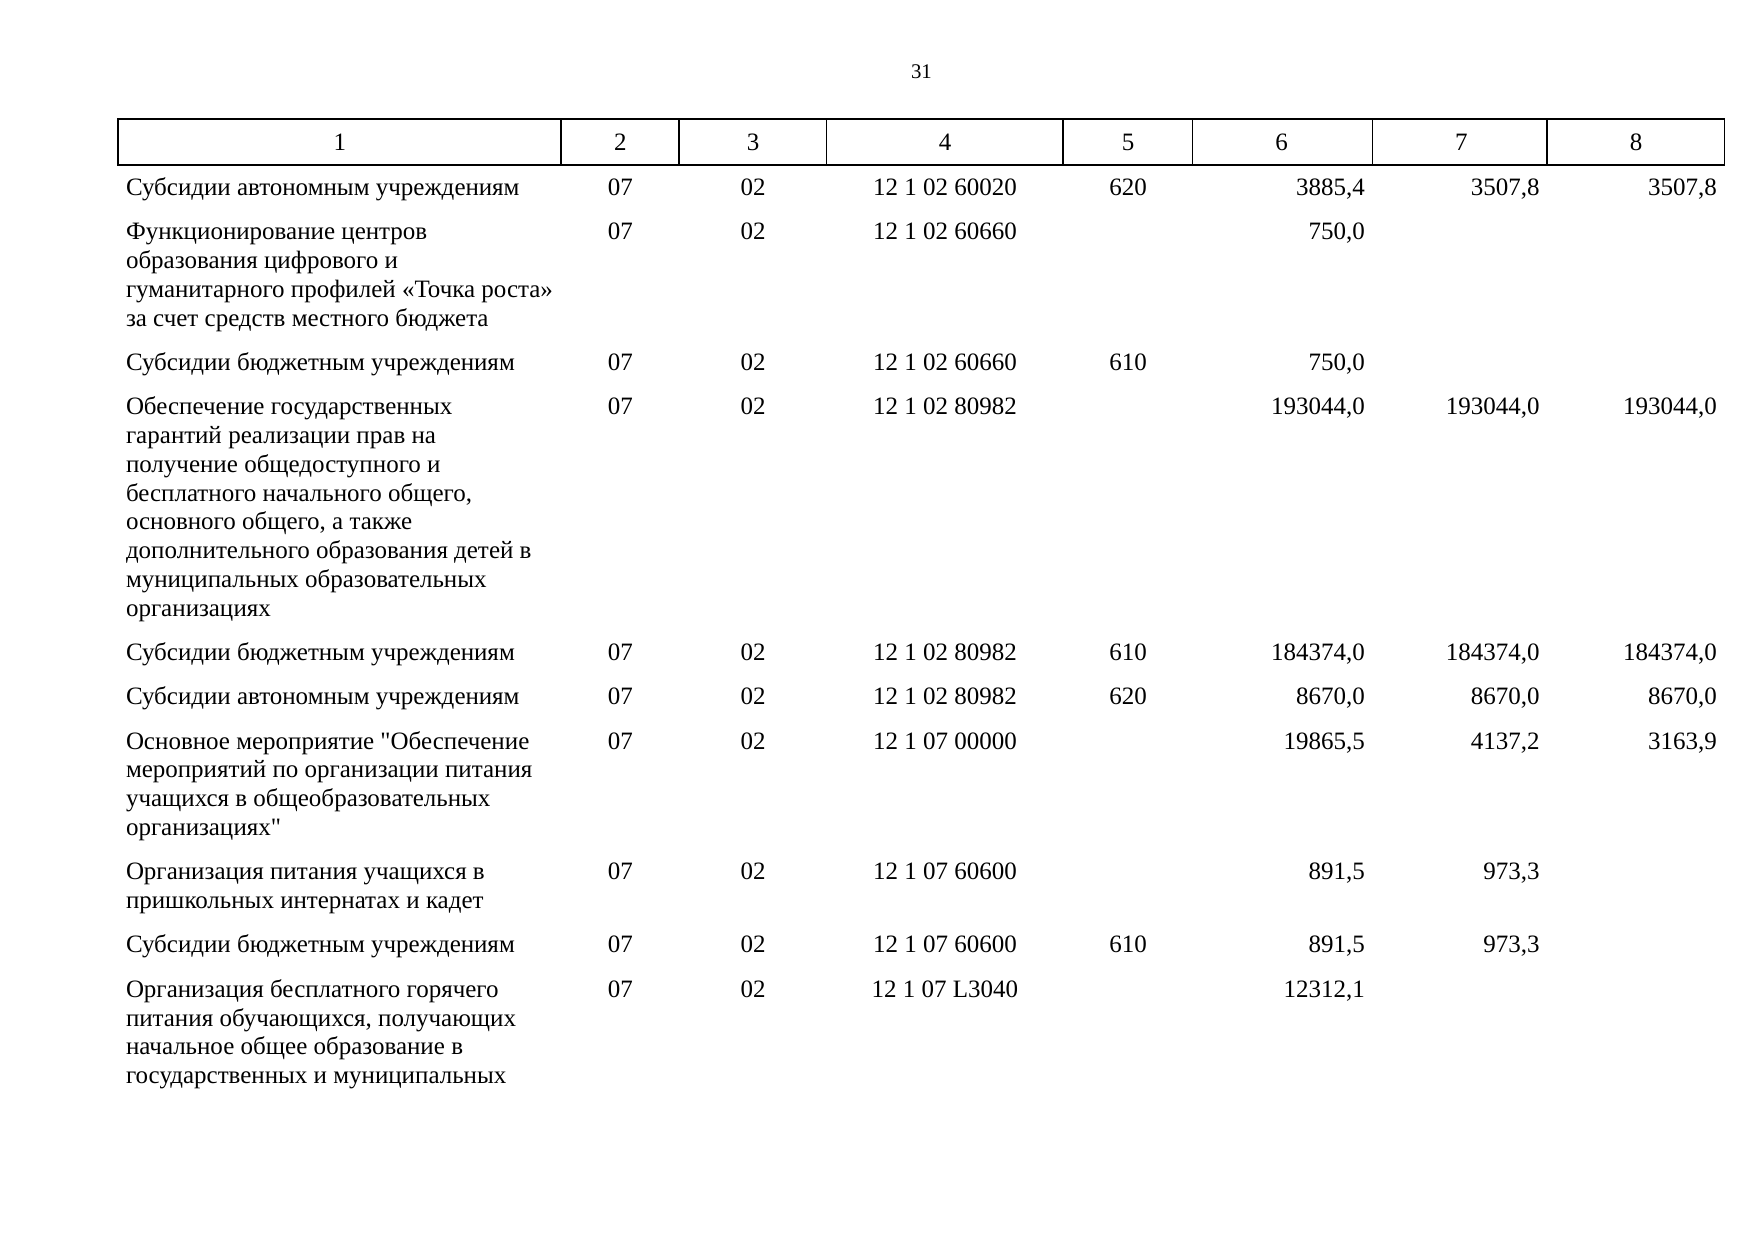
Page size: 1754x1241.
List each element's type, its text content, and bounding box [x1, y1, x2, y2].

table_cell Основное мероприятие "Обеспечение мероприятий по организации питания учащихся в общеобразовательных организациях" [118, 718, 561, 848]
table_cell 184374,0 [1372, 629, 1547, 673]
table_header [1548, 120, 1724, 164]
table_cell [1547, 966, 1724, 1097]
table_cell 12 1 02 60660 [827, 209, 1063, 339]
table_cell [1063, 966, 1193, 1097]
table_cell [1372, 209, 1547, 339]
table_cell 07 [561, 339, 679, 383]
table_cell 3885,4 [1193, 166, 1372, 208]
table_cell [1547, 922, 1724, 966]
table_cell 750,0 [1193, 339, 1372, 383]
table_cell Субсидии бюджетным учреждениям [118, 922, 561, 966]
table_cell [1063, 384, 1193, 629]
table_cell 610 [1063, 922, 1193, 966]
table_cell 02 [679, 209, 827, 339]
table_cell 07 [561, 629, 679, 673]
table_cell 07 [561, 966, 679, 1097]
table_header [119, 120, 560, 164]
table_cell 02 [679, 849, 827, 922]
table_cell 8670,0 [1372, 674, 1547, 718]
table_cell Обеспечение государственных гарантий реализации прав на получение общедоступного и бесплатного начального общего, основного общего, а также дополнительного образования детей в муниципальных образовательных организациях [118, 384, 561, 629]
table_cell 12 1 02 80982 [827, 629, 1063, 673]
table_cell 3507,8 [1372, 166, 1547, 208]
table_cell 3163,9 [1547, 718, 1724, 848]
table_cell 12 1 02 60660 [827, 339, 1063, 383]
table_cell 02 [679, 166, 827, 208]
table_cell [1547, 339, 1724, 383]
table_header [680, 120, 826, 164]
table_cell [1372, 339, 1547, 383]
table_cell 07 [561, 384, 679, 629]
table_cell Организация питания учащихся в пришкольных интернатах и кадет [118, 849, 561, 922]
table_cell 193044,0 [1193, 384, 1372, 629]
table_header [1064, 120, 1192, 164]
table_header 3 [687, 128, 819, 156]
table_cell [1063, 718, 1193, 848]
table_cell 620 [1063, 166, 1193, 208]
table_cell 12 1 07 60600 [827, 922, 1063, 966]
table_cell 12 1 07 60600 [827, 849, 1063, 922]
table_cell 8670,0 [1547, 674, 1724, 718]
table_cell 12 1 02 80982 [827, 674, 1063, 718]
table_cell Функционирование центров образования цифрового и гуманитарного профилей «Точка роста» за счет средств местного бюджета [118, 209, 561, 339]
table_cell [1547, 849, 1724, 922]
table_cell [1372, 966, 1547, 1097]
table_cell Субсидии бюджетным учреждениям [118, 339, 561, 383]
table_header [1193, 120, 1372, 164]
table_header 1 [126, 128, 553, 156]
table_cell 620 [1063, 674, 1193, 718]
table_header [1373, 120, 1546, 164]
table_cell [1547, 209, 1724, 339]
table_header 8 [1555, 128, 1716, 156]
table_cell Субсидии автономным учреждениям [118, 166, 561, 208]
table_cell 12 1 07 00000 [827, 718, 1063, 848]
table_cell 12 1 02 60020 [827, 166, 1063, 208]
table_cell 07 [561, 849, 679, 922]
table_cell 891,5 [1193, 849, 1372, 922]
table_cell 19865,5 [1193, 718, 1372, 848]
table_cell 12312,1 [1193, 966, 1372, 1097]
table_header 6 [1201, 128, 1362, 156]
table_cell 4137,2 [1372, 718, 1547, 848]
table_cell 193044,0 [1372, 384, 1547, 629]
table_cell 973,3 [1372, 922, 1547, 966]
table_cell 750,0 [1193, 209, 1372, 339]
table_cell 07 [561, 922, 679, 966]
table_cell 12 1 02 80982 [827, 384, 1063, 629]
table_header 5 [1071, 128, 1185, 156]
table_cell Субсидии бюджетным учреждениям [118, 629, 561, 673]
table_header 7 [1380, 128, 1542, 156]
table_cell 184374,0 [1193, 629, 1372, 673]
table_header [827, 120, 1062, 164]
table_cell Субсидии автономным учреждениям [118, 674, 561, 718]
table_header [562, 120, 678, 164]
table_cell 02 [679, 384, 827, 629]
table_cell Организация бесплатного горячего питания обучающихся, получающих начальное общее образование в государственных и муниципальных [118, 966, 561, 1097]
table_cell 02 [679, 922, 827, 966]
table_cell 02 [679, 339, 827, 383]
table_cell [1063, 849, 1193, 922]
table_cell 02 [679, 966, 827, 1097]
table_header 2 [569, 128, 671, 156]
table_cell 610 [1063, 339, 1193, 383]
table_cell 610 [1063, 629, 1193, 673]
table_cell 12 1 07 L3040 [827, 966, 1063, 1097]
table_cell 973,3 [1372, 849, 1547, 922]
table_cell 891,5 [1193, 922, 1372, 966]
table_cell 8670,0 [1193, 674, 1372, 718]
table_cell 07 [561, 209, 679, 339]
table_cell 184374,0 [1547, 629, 1724, 673]
table_header 4 [835, 128, 1055, 156]
table_cell 02 [679, 629, 827, 673]
table_cell 02 [679, 718, 827, 848]
table_cell 193044,0 [1547, 384, 1724, 629]
table_cell 02 [679, 674, 827, 718]
table_cell 3507,8 [1547, 166, 1724, 208]
table_cell 07 [561, 674, 679, 718]
table_cell 07 [561, 166, 679, 208]
table_cell 07 [561, 718, 679, 848]
table_cell [1063, 209, 1193, 339]
